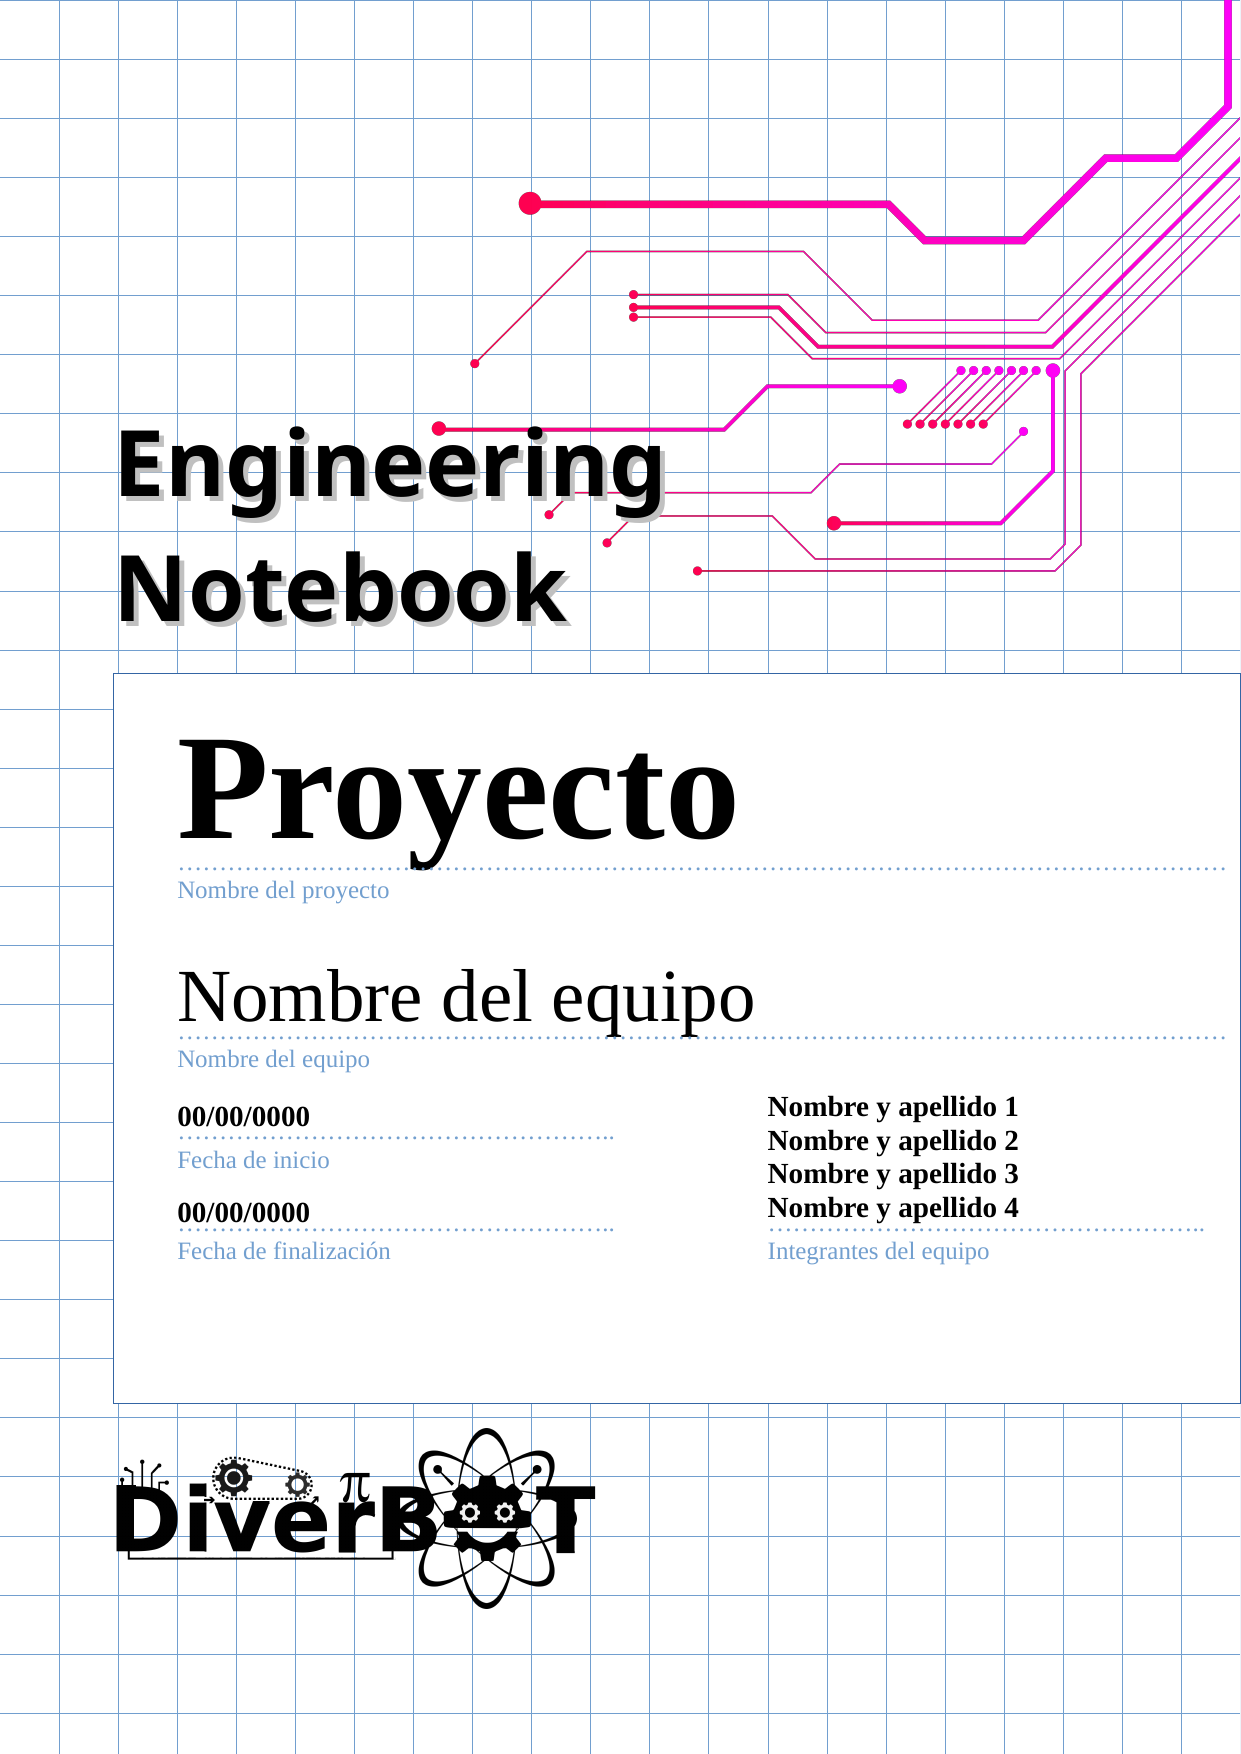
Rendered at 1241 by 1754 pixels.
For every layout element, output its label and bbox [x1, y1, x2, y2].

picture [477, 586, 492, 595]
picture [405, 0, 1240, 595]
picture [113, 1428, 596, 1609]
picture [421, 586, 436, 595]
